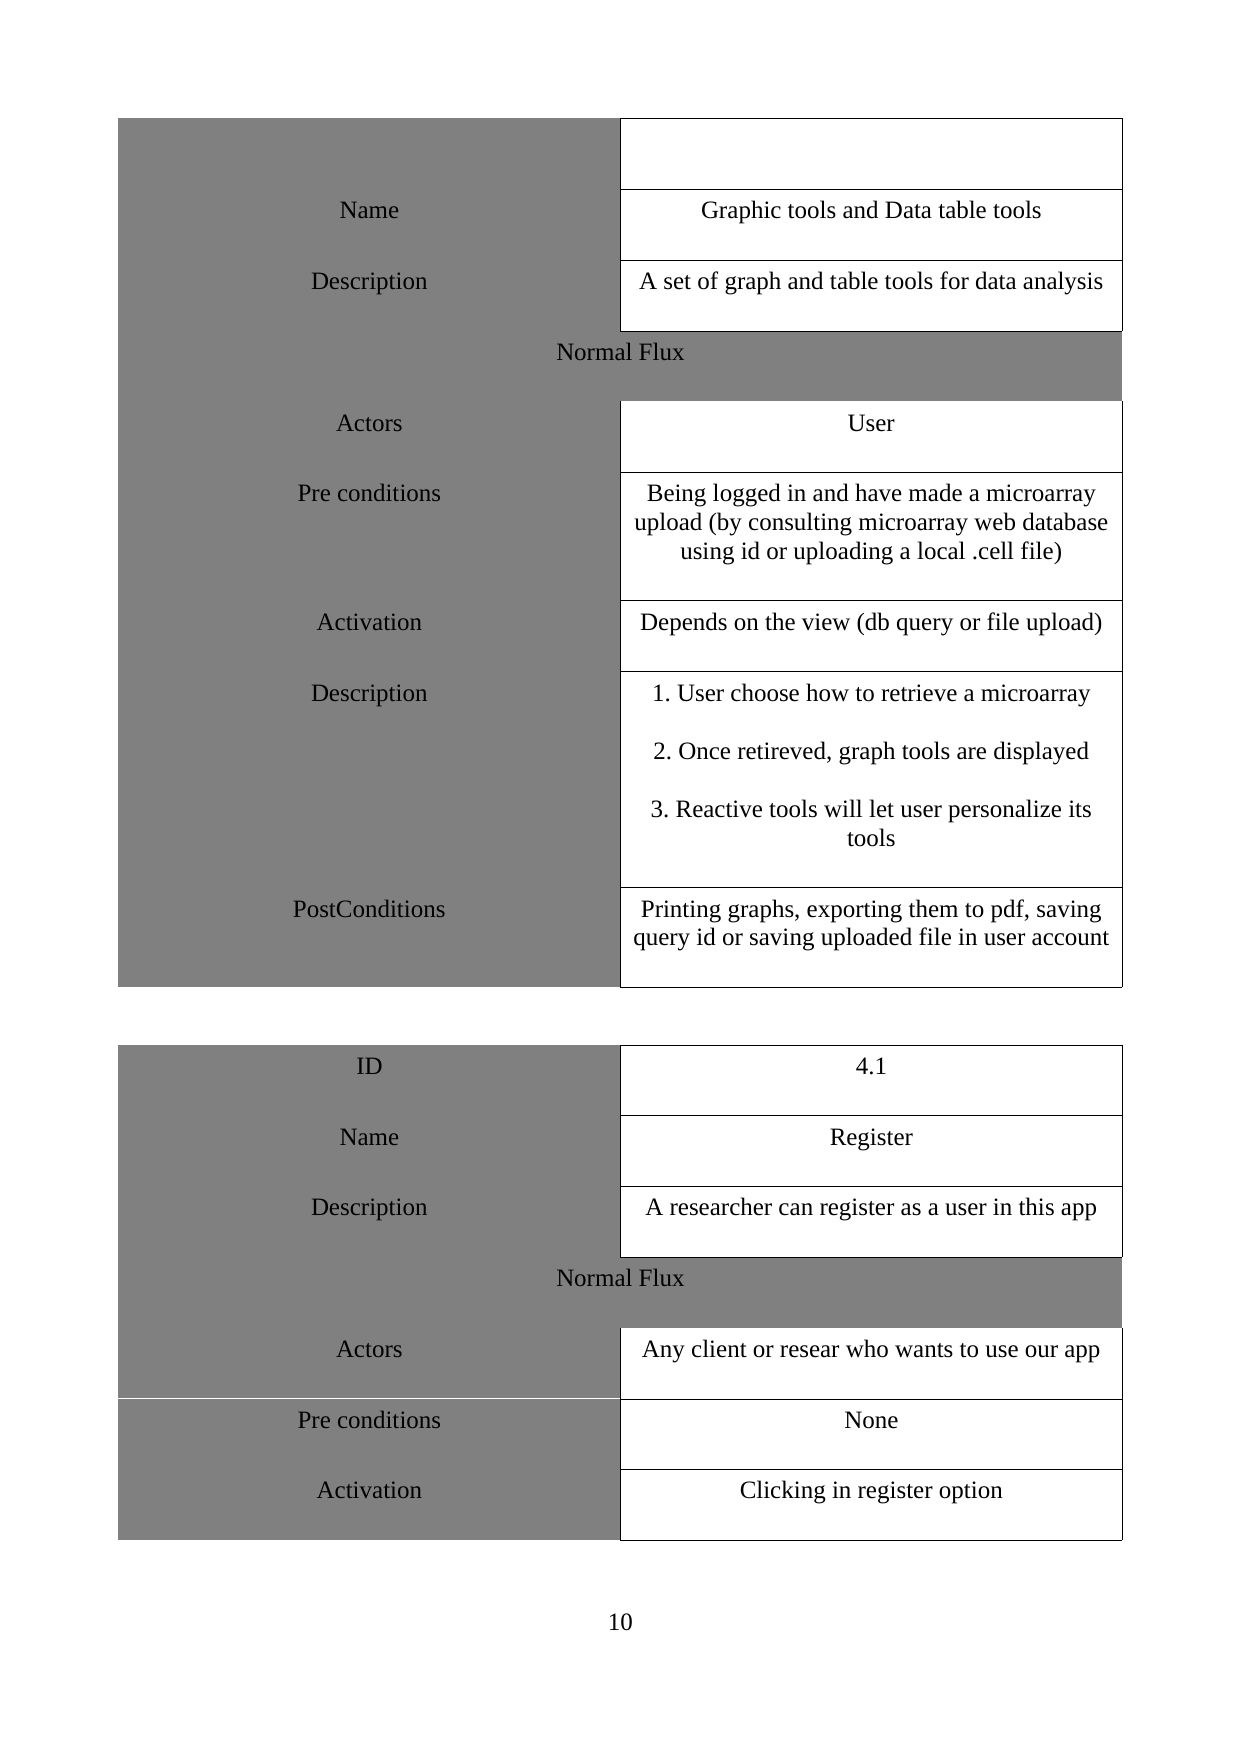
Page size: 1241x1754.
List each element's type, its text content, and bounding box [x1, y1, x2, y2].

table_cell Name [118, 1115, 620, 1186]
table_cell Pre conditions [118, 1399, 620, 1469]
table_cell Graphic tools and Data table tools [621, 190, 1122, 260]
table_cell Description [118, 260, 620, 331]
table_header [621, 119, 1122, 189]
table_cell Normal Flux [118, 1257, 1122, 1328]
table_cell Actors [118, 401, 620, 472]
table_cell Name [118, 189, 620, 260]
table_header ID [118, 1045, 620, 1115]
table_cell None [621, 1400, 1122, 1469]
table_cell Pre conditions [118, 472, 620, 600]
table_cell Description [118, 1186, 620, 1257]
table_cell 1. User choose how to retrieve a microarray 2. Once retireved, graph tools are displayed 3. Reactive tools will let user personalize its tools [621, 672, 1122, 887]
table_cell Activation [118, 1469, 620, 1540]
table_cell User [621, 401, 1122, 472]
table_cell Printing graphs, exporting them to pdf, saving query id or saving uploaded file in user account [621, 888, 1122, 987]
table_cell Clicking in register option [621, 1470, 1122, 1540]
table_cell PostConditions [118, 887, 620, 987]
table_cell Actors [118, 1328, 620, 1398]
table_header [118, 118, 620, 189]
table_cell Depends on the view (db query or file upload) [621, 601, 1122, 671]
table_cell Any client or resear who wants to use our app [621, 1328, 1122, 1398]
table_cell A set of graph and table tools for data analysis [621, 261, 1122, 331]
table_cell Description [118, 671, 620, 887]
table_header 4.1 [621, 1046, 1122, 1115]
table_cell Activation [118, 600, 620, 671]
table_cell Register [621, 1116, 1122, 1186]
table_cell A researcher can register as a user in this app [621, 1187, 1122, 1257]
table_cell Normal Flux [118, 331, 1122, 401]
table_cell Being logged in and have made a microarray upload (by consulting microarray web database using id or uploading a local .cell file) [621, 473, 1122, 600]
